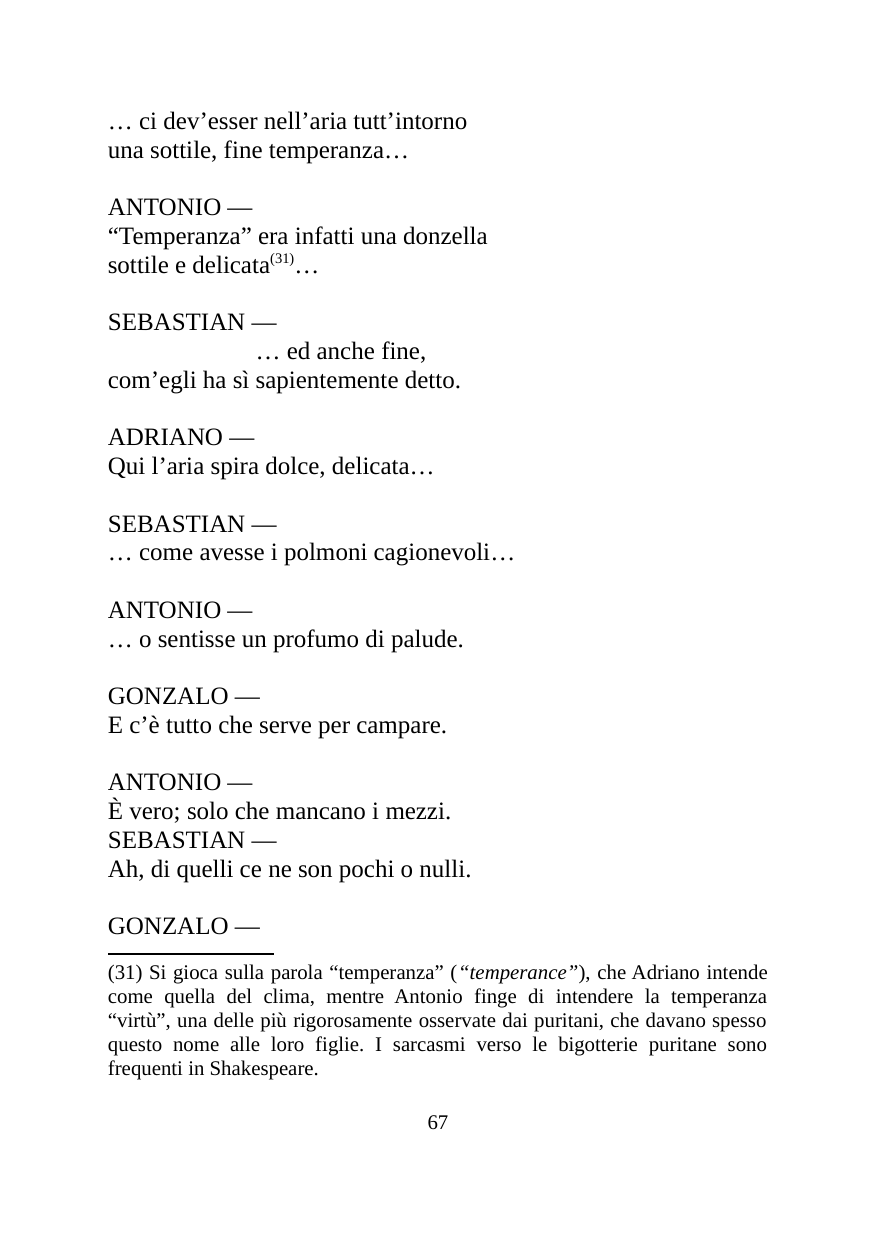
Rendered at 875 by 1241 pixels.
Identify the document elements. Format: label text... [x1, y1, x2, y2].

text SEBASTIAN — [108, 307, 768, 336]
text … ed anche fine, [108, 336, 768, 365]
text SEBASTIAN — [108, 509, 768, 537]
text com’egli ha sì sapientemente detto. [108, 365, 768, 394]
text una sottile, fine temperanza… [108, 135, 768, 164]
text ANTONIO — [108, 192, 768, 221]
text … come avesse i polmoni cagionevoli… [108, 537, 768, 566]
text Si gioca sulla parola “temperanza” (“temperance”), che Adriano intende come quella del clima, mentre Antonio finge di intendere la temperanza “virtù”, una delle più rigorosamente osservate dai puritani, che davano spesso questo nome alle loro figlie. I sarcasmi verso le bigotterie puritane sono frequenti in Shakespeare. [108, 960, 768, 1080]
text … ci dev’esser nell’aria tutt’intorno [108, 106, 768, 135]
text … o sentisse un profumo di palude. [108, 624, 768, 652]
text sottile e delicata… [108, 250, 768, 279]
text ADRIANO — [108, 422, 768, 451]
text ANTONIO — [108, 767, 768, 796]
text ANTONIO — [108, 595, 768, 624]
text Qui l’aria spira dolce, delicata… [108, 451, 768, 480]
text È vero; solo che mancano i mezzi. [108, 796, 768, 825]
text E c’è tutto che serve per campare. [108, 710, 768, 739]
text GONZALO — [108, 681, 768, 710]
text SEBASTIAN — [108, 825, 768, 854]
text GONZALO — [108, 911, 768, 940]
text “Temperanza” era infatti una donzella [108, 221, 768, 250]
text Ah, di quelli ce ne son pochi o nulli. [108, 854, 768, 882]
